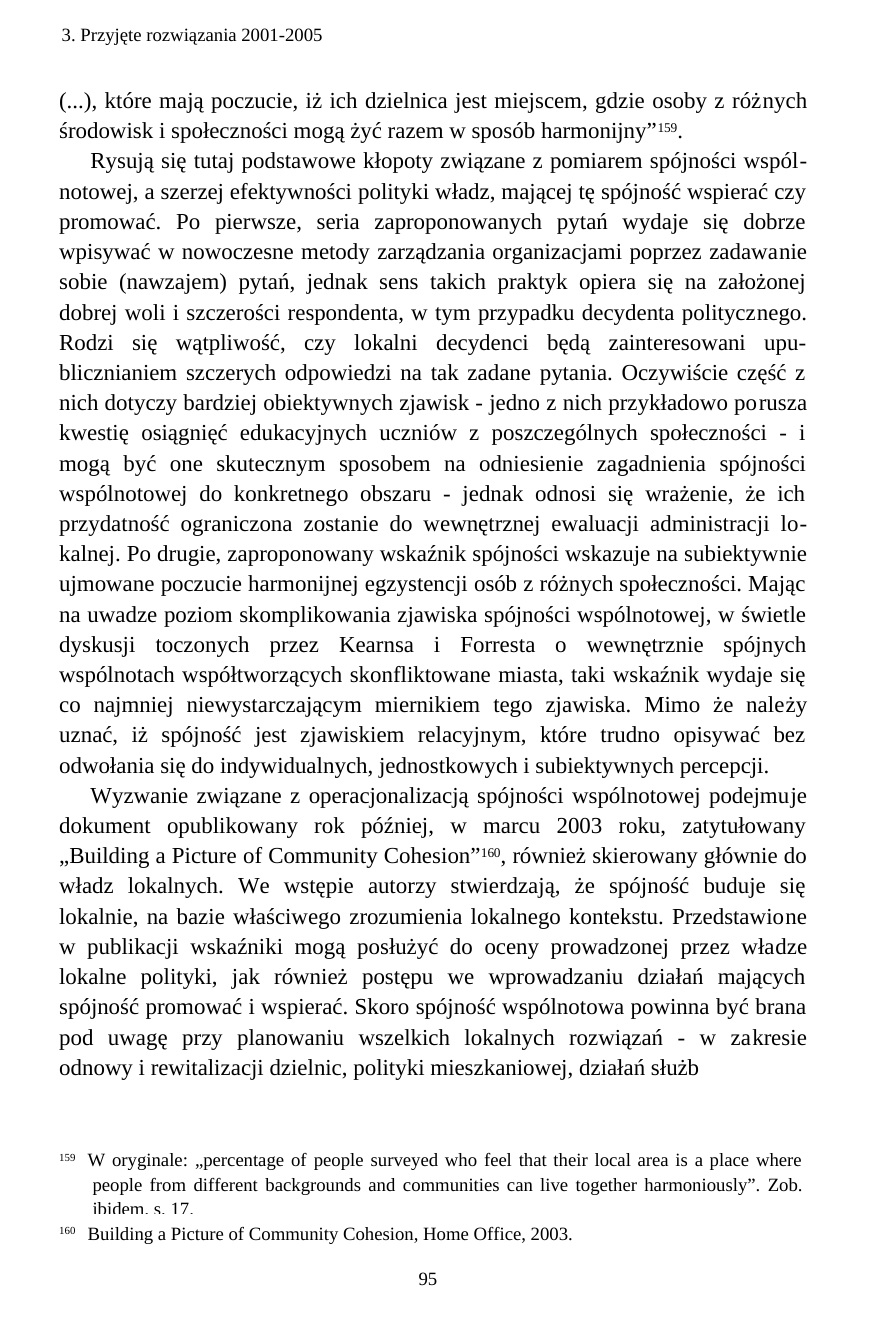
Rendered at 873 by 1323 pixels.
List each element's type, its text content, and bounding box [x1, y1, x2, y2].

text (...), które mają poczucie, iż ich dzielnica jest miejscem, gdzie osoby z róż­nych środowisk i społeczności mogą żyć razem w sposób harmonijny”159. [59, 87, 807, 144]
text 95 [418, 1268, 444, 1289]
text 160 Building a Picture of Community Cohesion, Home Office, 2003. [59, 1223, 803, 1244]
text Wyzwanie związane z operacjonalizacją spójności wspólnotowej podejmu­je dokument opublikowany rok później, w marcu 2003 roku, zatytułowany „Building a Picture of Community Cohesion”160, również skierowany głównie do władz lokalnych. We wstępie autorzy stwierdzają, że spójność buduje się lokalnie, na bazie właściwego zrozumienia lokalnego kontekstu. Przedstawio­ne w publikacji wskaźniki mogą posłużyć do oceny prowadzonej przez wła­dze lokalne polityki, jak również postępu we wprowadzaniu działań mających spójność promować i wspierać. Skoro spójność wspólnotowa powinna być brana pod uwagę przy planowaniu wszelkich lokalnych rozwiązań - w za­kresie odnowy i rewitalizacji dzielnic, polityki mieszkaniowej, działań służb [59, 782, 807, 1080]
text 3. Przyjęte rozwiązania 2001-2005 [61, 24, 355, 46]
text 159 W oryginale: „percentage of people surveyed who feel that their local area is a place where people from different backgrounds and communities can live together harmoniously”. Zob. ibidem, s. 17. [59, 1149, 803, 1213]
text Rysują się tutaj podstawowe kłopoty związane z pomiarem spójności wspól­notowej, a szerzej efektywności polityki władz, mającej tę spójność wspierać czy promować. Po pierwsze, seria zaproponowanych pytań wydaje się dobrze wpisywać w nowoczesne metody zarządzania organizacjami poprzez zadawa­nie sobie (nawzajem) pytań, jednak sens takich praktyk opiera się na założonej dobrej woli i szczerości respondenta, w tym przypadku decydenta politycz­nego. Rodzi się wątpliwość, czy lokalni decydenci będą zainteresowani upu- blicznianiem szczerych odpowiedzi na tak zadane pytania. Oczywiście część z nich dotyczy bardziej obiektywnych zjawisk - jedno z nich przykładowo po­rusza kwestię osiągnięć edukacyjnych uczniów z poszczególnych społeczności - i mogą być one skutecznym sposobem na odniesienie zagadnienia spójności wspólnotowej do konkretnego obszaru - jednak odnosi się wrażenie, że ich przydatność ograniczona zostanie do wewnętrznej ewaluacji administracji lo­kalnej. Po drugie, zaproponowany wskaźnik spójności wskazuje na subiektyw­nie ujmowane poczucie harmonijnej egzystencji osób z różnych społeczności. Mając na uwadze poziom skomplikowania zjawiska spójności wspólnotowej, w świetle dyskusji toczonych przez Kearnsa i Forresta o wewnętrznie spójnych wspólnotach współtworzących skonfliktowane miasta, taki wskaźnik wydaje się co najmniej niewystarczającym miernikiem tego zjawiska. Mimo że nale­ży uznać, iż spójność jest zjawiskiem relacyjnym, które trudno opisywać bez odwołania się do indywidualnych, jednostkowych i subiektywnych percepcji. [59, 148, 807, 778]
